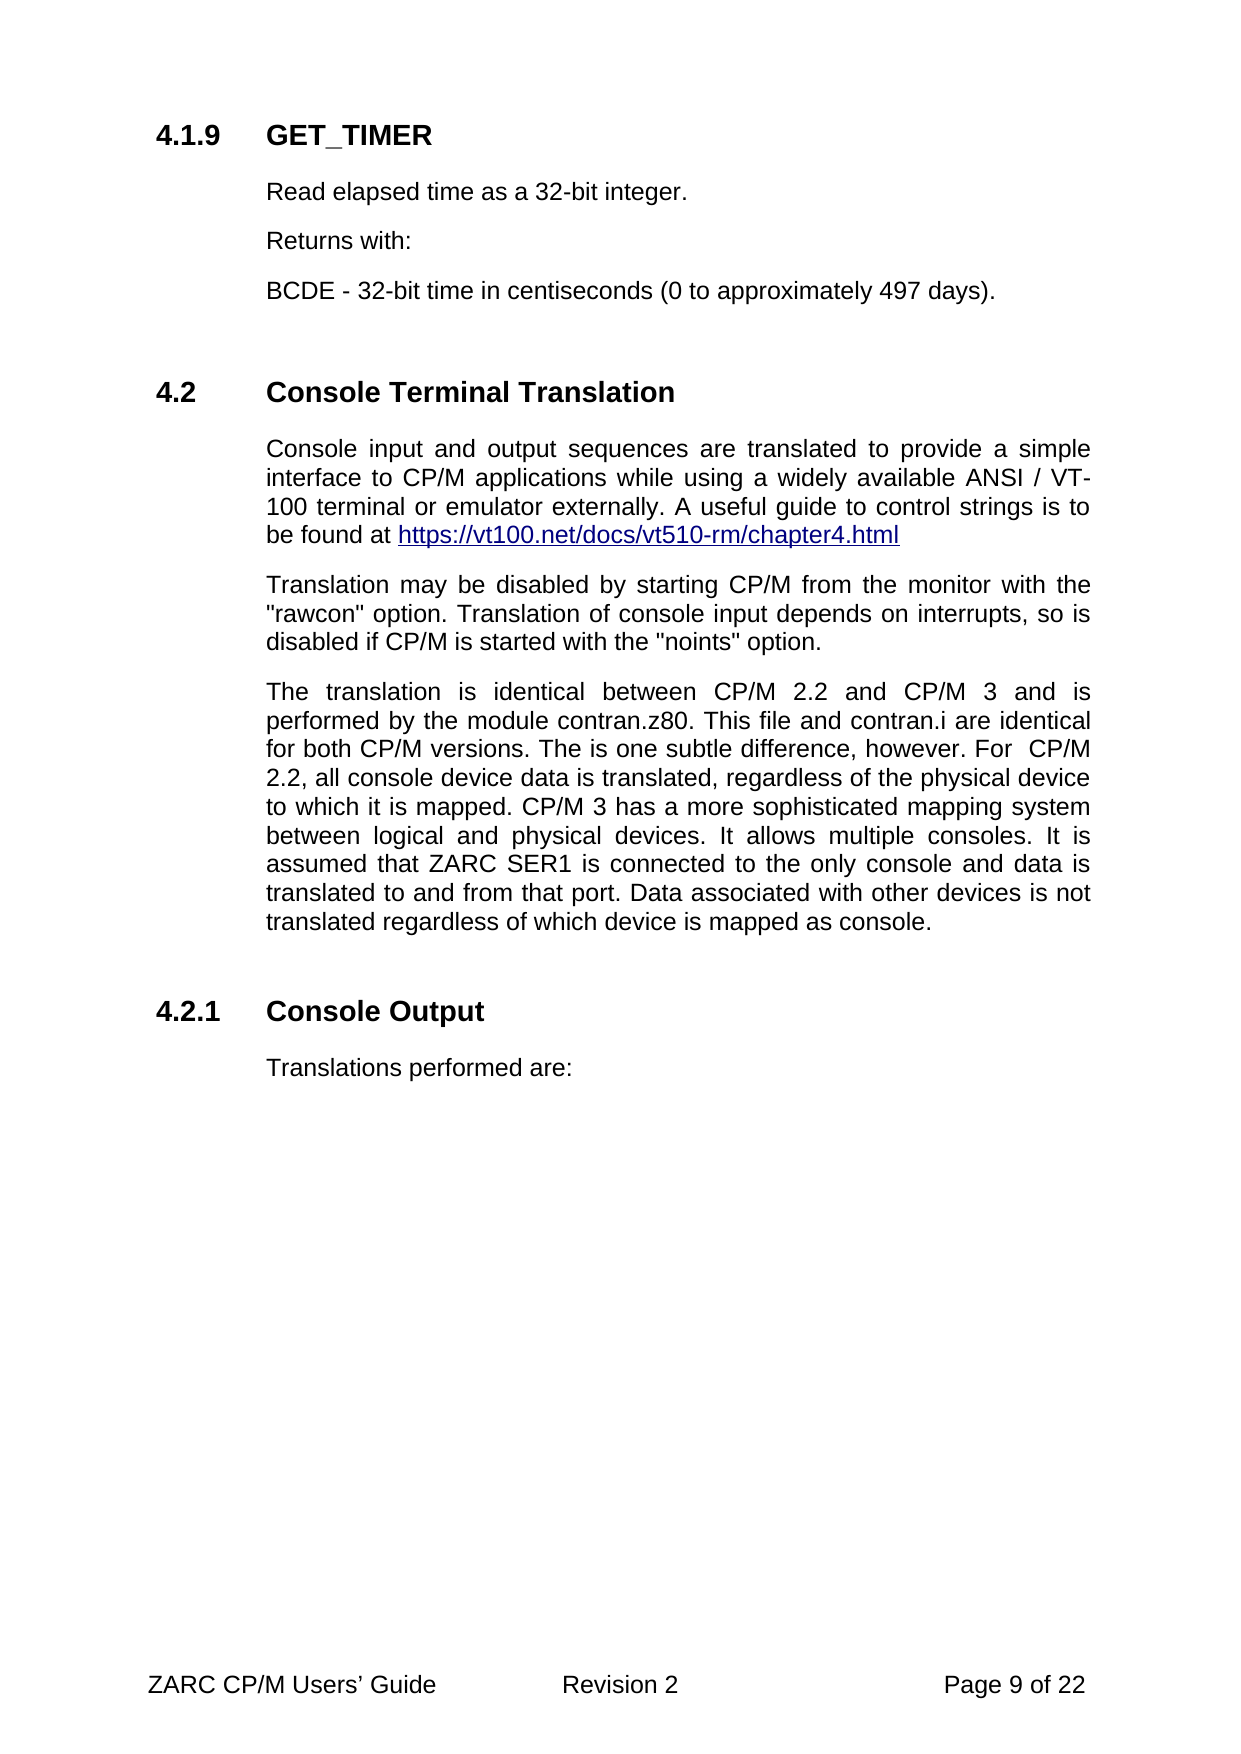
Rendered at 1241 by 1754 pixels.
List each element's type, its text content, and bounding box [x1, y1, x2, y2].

text The translation is identical between CP/M 2.2 and CP/M 3 and is performed by the module contran.z80. This file and contran.i are identical for both CP/M versions. The is one subtle difference, however. For CP/M 2.2, all console device data is translated, regardless of the physical device to which it is mapped. CP/M 3 has a more sophisticated mapping system between logical and physical devices. It allows multiple consoles. It is assumed that ZARC SER1 is connected to the only console and data is translated to and from that port. Data associated with other devices is not translated regardless of which device is mapped as console. [266, 677, 1092, 936]
text BCDE - 32-bit time in centiseconds (0 to approximately 497 days). [266, 276, 1092, 304]
subtitle Console Terminal Translation [148, 375, 1092, 409]
text Console input and output sequences are translated to provide a simple interface to CP/M applications while using a widely available ANSI / VT-100 terminal or emulator externally. A useful guide to control strings is to be found at https://vt100.net/docs/vt510-rm/chapter4.html [266, 434, 1092, 549]
text Returns with: [266, 226, 1092, 255]
subtitle Console Output [148, 994, 1092, 1027]
text Translation may be disabled by starting CP/M from the monitor with the "rawcon" option. Translation of console input depends on interrupts, so is disabled if CP/M is started with the "noints" option. [266, 570, 1092, 656]
text Translations performed are: [266, 1052, 1092, 1081]
subtitle GET_TIMER [148, 118, 1092, 152]
text Read elapsed time as a 32-bit integer. [266, 177, 1092, 205]
